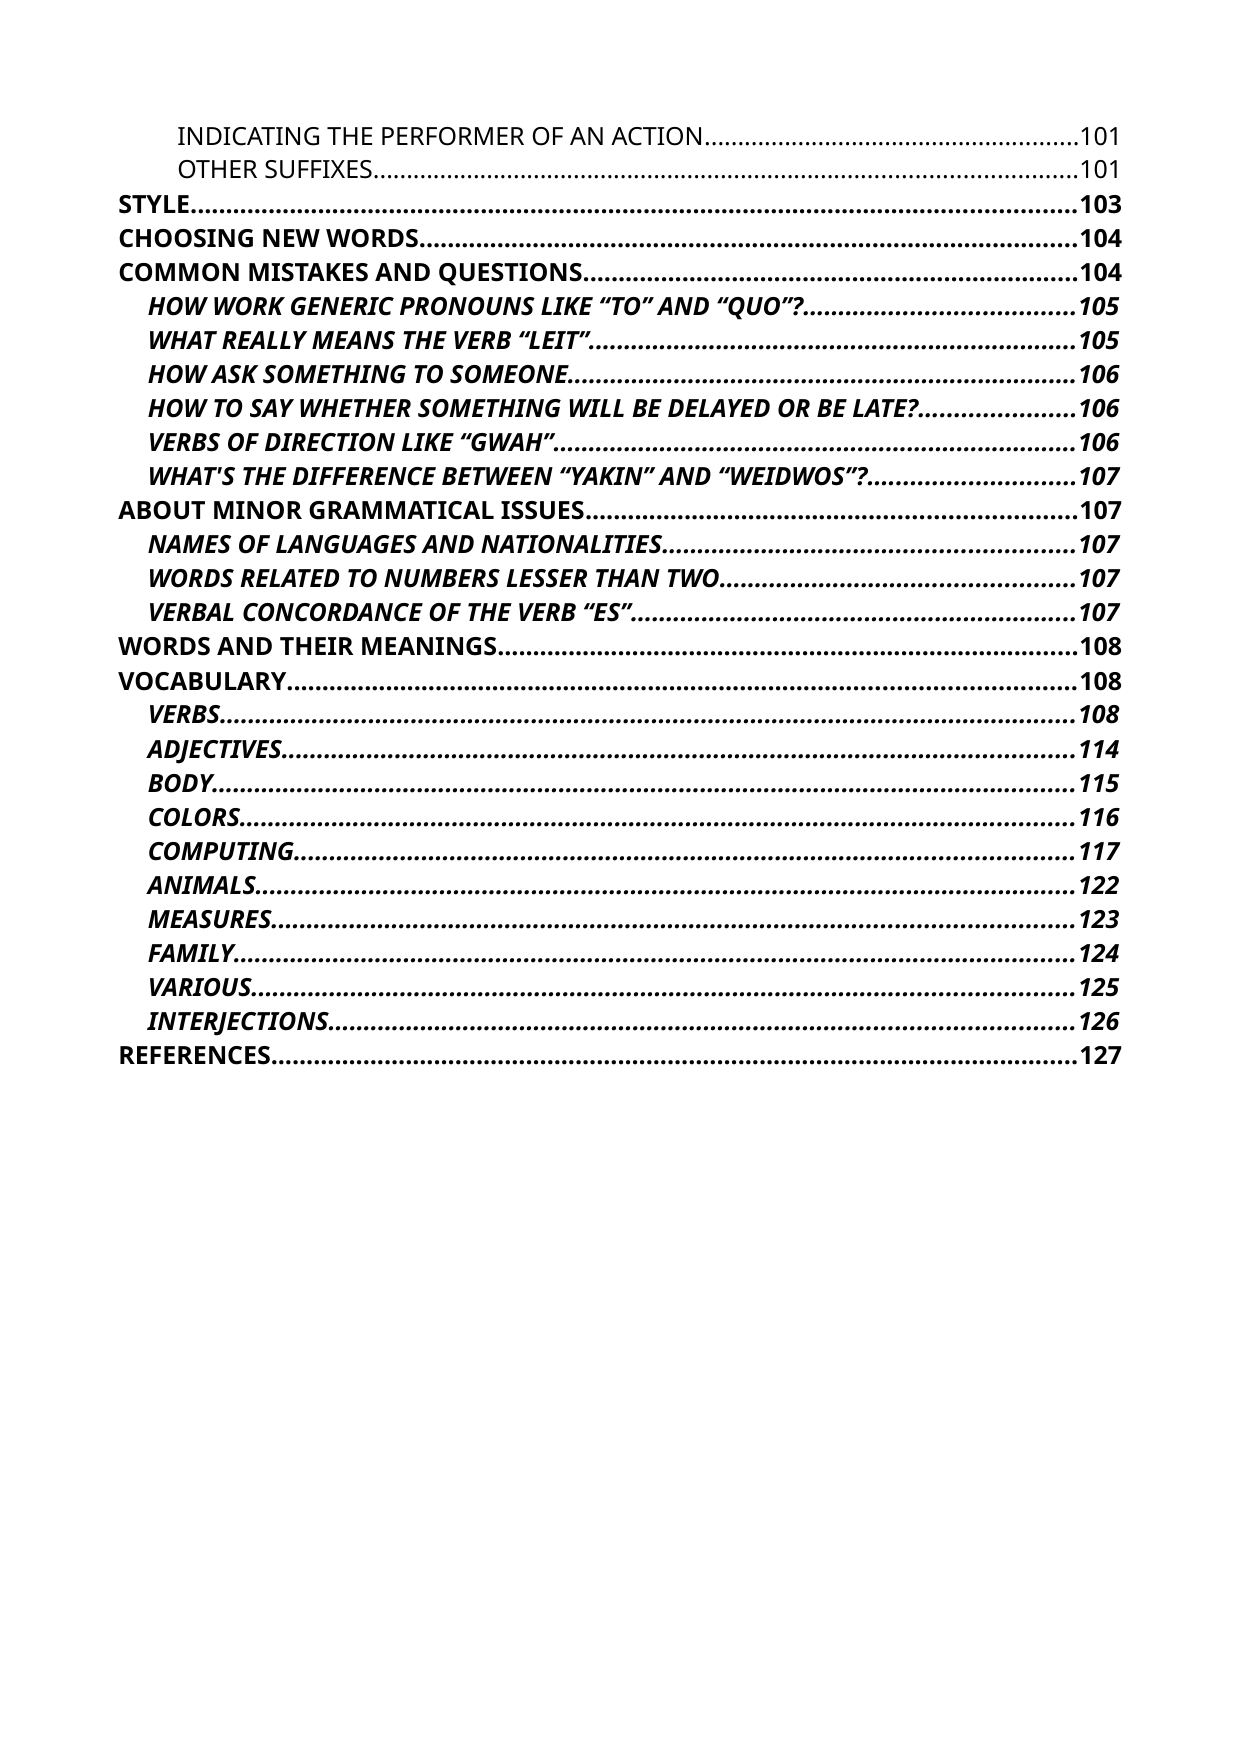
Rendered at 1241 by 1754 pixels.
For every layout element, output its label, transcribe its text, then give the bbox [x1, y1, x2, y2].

text VERBS 108 [148, 697, 1122, 731]
text VOCABULARY 108 [118, 663, 1122, 697]
text BODY 115 [148, 765, 1122, 799]
text ABOUT MINOR GRAMMATICAL ISSUES 107 [118, 493, 1122, 527]
text MEASURES 123 [148, 902, 1122, 936]
text REFERENCES 127 [118, 1038, 1122, 1072]
text HOW ASK SOMETHING TO SOMEONE 106 [148, 357, 1122, 391]
text STYLE 103 [118, 186, 1122, 220]
text ADJECTIVES 114 [148, 731, 1122, 765]
text ANIMALS 122 [148, 867, 1122, 902]
text NAMES OF LANGUAGES AND NATIONALITIES 107 [148, 527, 1122, 561]
text COMMON MISTAKES AND QUESTIONS 104 [118, 254, 1122, 288]
text VERBS OF DIRECTION LIKE “GWAH” 106 [148, 425, 1122, 459]
text VERBAL CONCORDANCE OF THE VERB “ES” 107 [148, 595, 1122, 629]
text INTERJECTIONS 126 [148, 1004, 1122, 1038]
text COLORS 116 [148, 799, 1122, 833]
text HOW TO SAY WHETHER SOMETHING WILL BE DELAYED OR BE LATE? 106 [148, 391, 1122, 425]
text VARIOUS 125 [148, 970, 1122, 1004]
text WORDS AND THEIR MEANINGS 108 [118, 629, 1122, 663]
text INDICATING THE PERFORMER OF AN ACTION 101 [177, 118, 1122, 152]
text OTHER SUFFIXES 101 [177, 152, 1122, 186]
text FAMILY 124 [148, 936, 1122, 970]
text WORDS RELATED TO NUMBERS LESSER THAN TWO 107 [148, 561, 1122, 595]
text HOW WORK GENERIC PRONOUNS LIKE “TO” AND “QUO”? 105 [148, 288, 1122, 322]
text CHOOSING NEW WORDS 104 [118, 220, 1122, 254]
text WHAT'S THE DIFFERENCE BETWEEN “YAKIN” AND “WEIDWOS”? 107 [148, 459, 1122, 493]
text WHAT REALLY MEANS THE VERB “LEIT” 105 [148, 322, 1122, 357]
text COMPUTING 117 [148, 833, 1122, 867]
